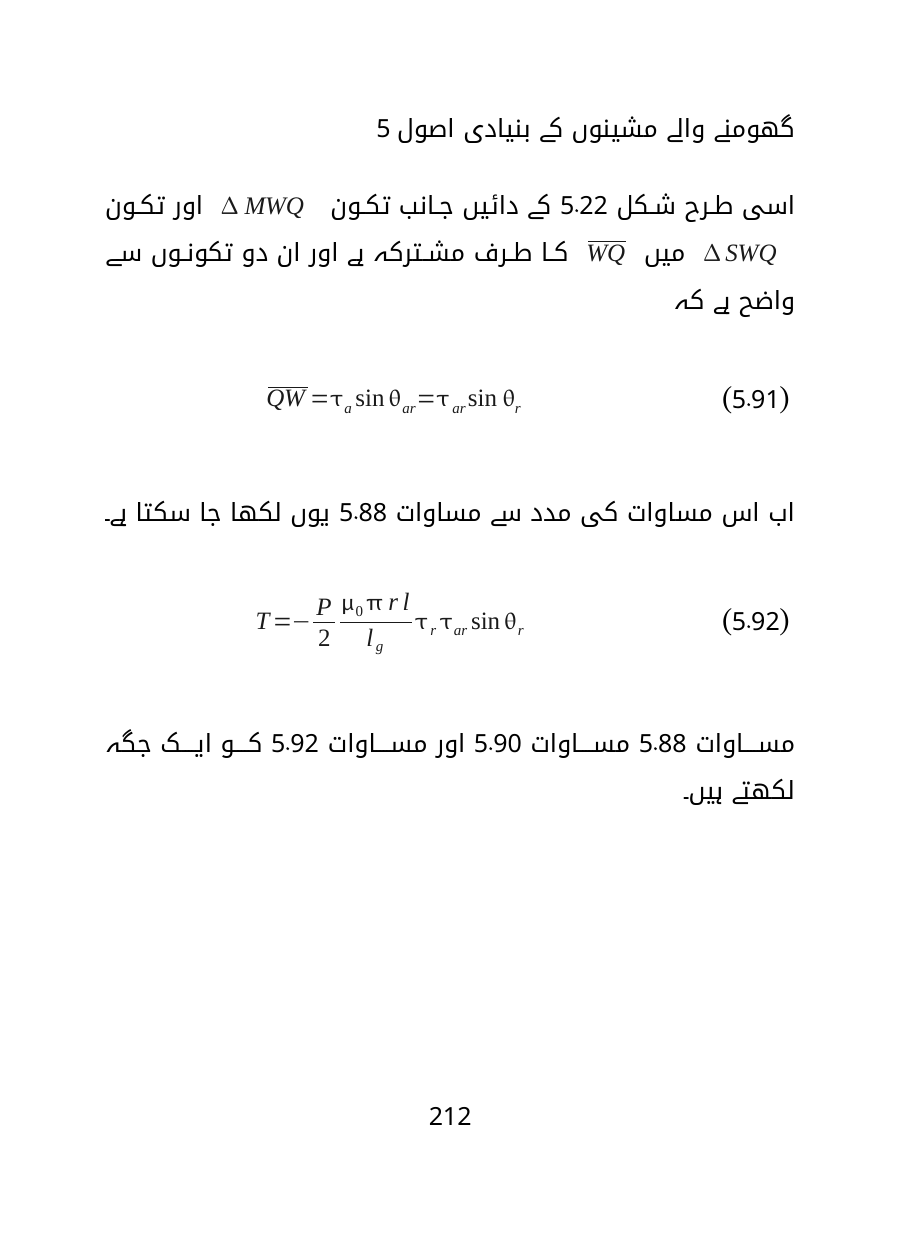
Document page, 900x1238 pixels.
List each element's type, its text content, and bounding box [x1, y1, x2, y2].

text مساوات 5.88 مساوات 5.90 اور مساوات 5.92 کو ایک جگہ لکھتے ہیں۔ [105, 720, 795, 815]
text اسی طرح شکل 5.23 کے دائیں جانب تکون اور تکونمیںکا طرف مشترکہ ہے اور ان دو تکونوں سے واضح ہے کہ [105, 182, 795, 324]
text اب اس مساوات کی مدد سے مساوات 5.88 یوں لکھا جا سکتا ہے۔ [105, 489, 795, 536]
table_header (5.92) [683, 583, 795, 673]
table_header [105, 583, 683, 673]
table_header [105, 371, 674, 442]
table_header (5.91) [674, 371, 795, 442]
